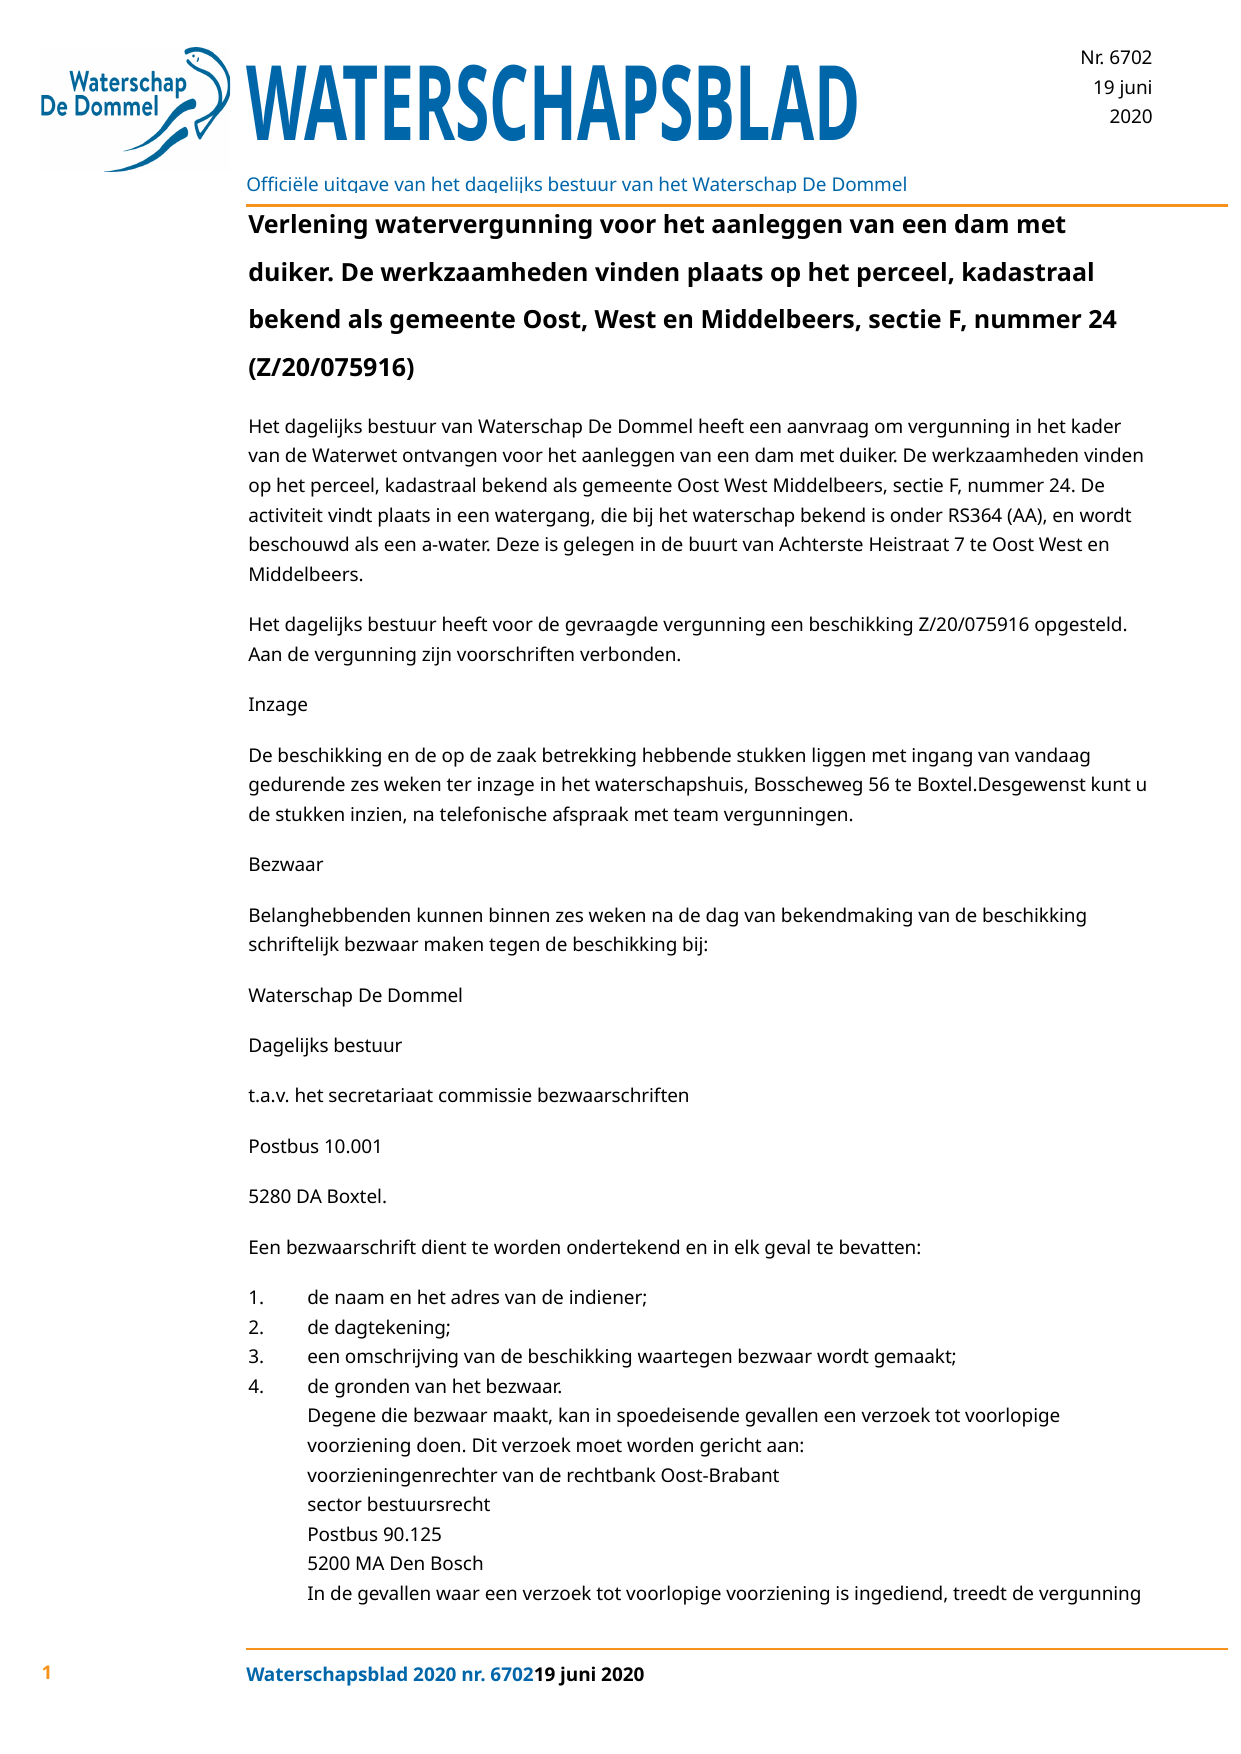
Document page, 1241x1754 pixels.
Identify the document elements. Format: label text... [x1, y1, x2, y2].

text Het dagelijks bestuur van Waterschap De Dommel heeft een aanvraag om vergunning in het kader van de Waterwet ontvangen voor het aanleggen van een dam met duiker. De werkzaamheden vinden op het perceel, kadastraal bekend als gemeente Oost West Middelbeers, sectie F, nummer 24. De activiteit vindt plaats in een watergang, die bij het waterschap bekend is onder RS364 (AA), en wordt beschouwd als een a-water. Deze is gelegen in de buurt van Achterste Heistraat 7 te Oost West en Middelbeers. [248, 413, 1152, 587]
picture [45, 99, 51, 111]
text Waterschap De Dommel [248, 982, 1152, 1008]
text Het dagelijks bestuur heeft voor de gevraagde vergunning een beschikking Z/20/075916 opgesteld. Aan de vergunning zijn voorschriften verbonden. [248, 611, 1152, 667]
text Bezwaar [248, 851, 1152, 877]
text Verlening watervergunning voor het aanleggen van een dam met duiker. De werkzaamheden vinden plaats op het perceel, kadastraal bekend als gemeente Oost, West en Middelbeers, sectie F, nummer 24 (Z/20/075916) [248, 207, 1152, 384]
list In de gevallen waar een verzoek tot voorlopige voorziening is ingediend, treedt de vergunning [248, 1580, 1152, 1606]
text Een bezwaarschrift dient te worden ondertekend en in elk geval te bevatten: [248, 1234, 1152, 1260]
list de naam en het adres van de indiener; [248, 1284, 1152, 1310]
list 5200 MA Den Bosch [248, 1551, 1152, 1576]
list een omschrijving van de beschikking waartegen bezwaar wordt gemaakt; [248, 1343, 1152, 1369]
picture [41, 47, 231, 172]
list sector bestuursrecht [248, 1491, 1152, 1517]
list de dagtekening; [248, 1314, 1152, 1340]
list de gronden van het bezwaar. [248, 1373, 1152, 1399]
picture [204, 47, 231, 76]
text t.a.v. het secretariaat commissie bezwaarschriften [248, 1083, 1152, 1108]
text Inzage [248, 691, 1152, 717]
picture [198, 118, 210, 131]
text 5280 DA Boxtel. [248, 1183, 1152, 1209]
list Degene die bezwaar maakt, kan in spoedeisende gevallen een verzoek tot voorlopige voorziening doen. Dit verzoek moet worden gericht aan: [248, 1403, 1152, 1458]
list voorzieningenrechter van de rechtbank Oost-Brabant [248, 1462, 1152, 1488]
text De beschikking en de op de zaak betrekking hebbende stukken liggen met ingang van vandaag gedurende zes weken ter inzage in het waterschapshuis, Bosscheweg 56 te Boxtel.Desgewenst kunt u de stukken inzien, na telefonische afspraak met team vergunningen. [248, 742, 1152, 827]
list Postbus 90.125 [248, 1521, 1152, 1547]
text Dagelijks bestuur [248, 1032, 1152, 1058]
text Belanghebbenden kunnen binnen zes weken na de dag van bekendmaking van de beschikking schriftelijk bezwaar maken tegen de beschikking bij: [248, 902, 1152, 957]
text Postbus 10.001 [248, 1133, 1152, 1159]
